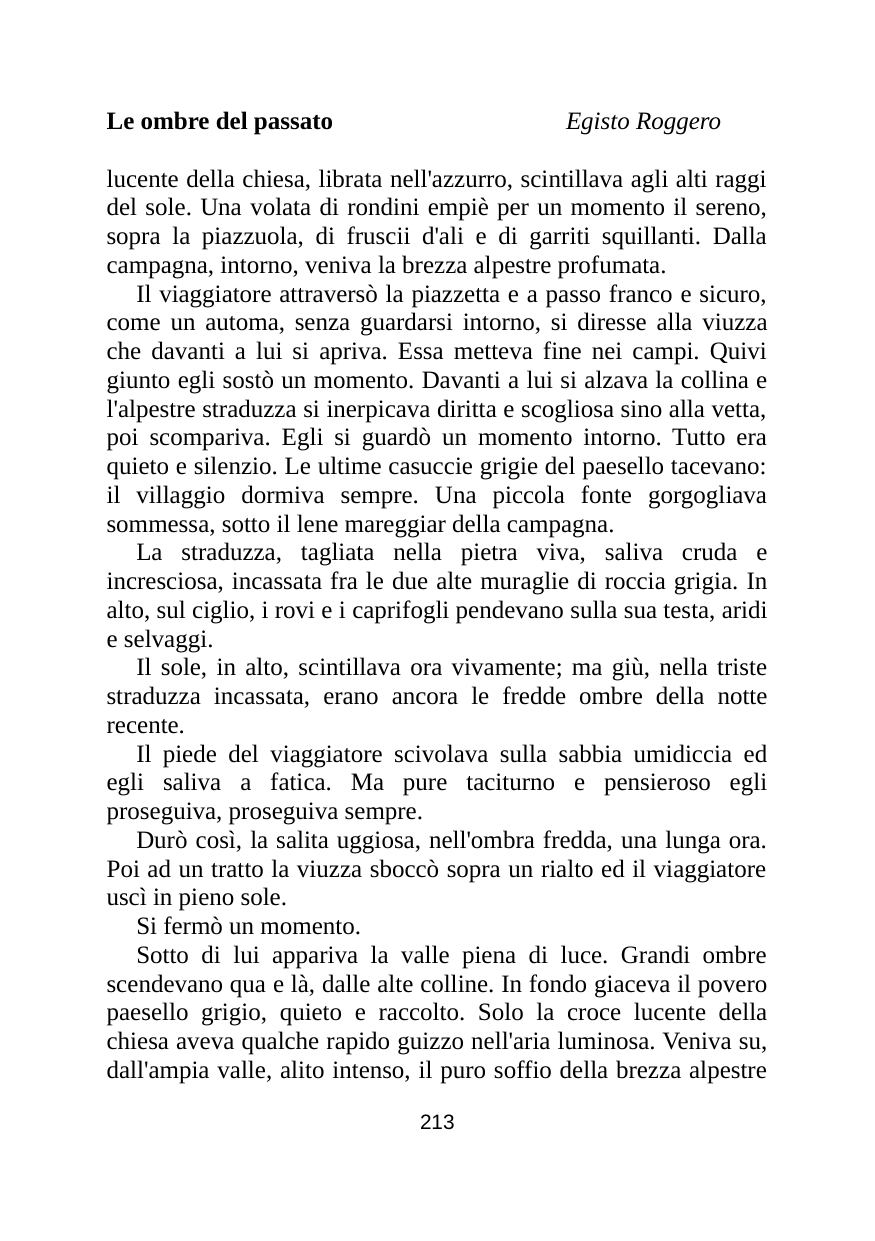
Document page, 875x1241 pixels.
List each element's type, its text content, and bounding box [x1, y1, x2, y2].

text Il sole, in alto, scintillava ora vivamente; ma giù, nella triste straduzza incassata, erano ancora le fredde ombre della notte recente. [106, 652, 768, 739]
text Il piede del viaggiatore scivolava sulla sabbia umidiccia ed egli saliva a fatica. Ma pure taciturno e pensieroso egli proseguiva, proseguiva sempre. [106, 739, 768, 825]
text Si fermò un momento. [106, 911, 768, 940]
text Sotto di lui appariva la valle piena di luce. Grandi ombre scendevano qua e là, dalle alte colline. In fondo giaceva il povero paesello grigio, quieto e raccolto. Solo la croce lucente della chiesa aveva qualche rapido guizzo nell'aria luminosa. Veniva su, dall'ampia valle, alito intenso, il puro soffio della brezza alpestre [106, 940, 768, 1084]
text Il viaggiatore attraversò la piazzetta e a passo franco e sicuro, come un automa, senza guardarsi intorno, si diresse alla viuzza che davanti a lui si apriva. Essa metteva fine nei campi. Quivi giunto egli sostò un momento. Davanti a lui si alzava la collina e l'alpestre straduzza si inerpicava diritta e scogliosa sino alla vetta, poi scompariva. Egli si guardò un momento intorno. Tutto era quieto e silenzio. Le ultime casuccie grigie del paesello tacevano: il villaggio dormiva sempre. Una piccola fonte gorgogliava sommessa, sotto il lene mareggiar della campagna. [106, 279, 768, 537]
text lucente della chiesa, librata nell'azzurro, scintillava agli alti raggi del sole. Una volata di rondini empiè per un momento il sereno, sopra la piazzuola, di fruscii d'ali e di garriti squillanti. Dalla campagna, intorno, veniva la brezza alpestre profumata. [106, 164, 768, 279]
text Durò così, la salita uggiosa, nell'ombra fredda, una lunga ora. Poi ad un tratto la viuzza sboccò sopra un rialto ed il viaggiatore uscì in pieno sole. [106, 825, 768, 911]
text La straduzza, tagliata nella pietra viva, saliva cruda e incresciosa, incassata fra le due alte muraglie di roccia grigia. In alto, sul ciglio, i rovi e i caprifogli pendevano sulla sua testa, aridi e selvaggi. [106, 537, 768, 652]
